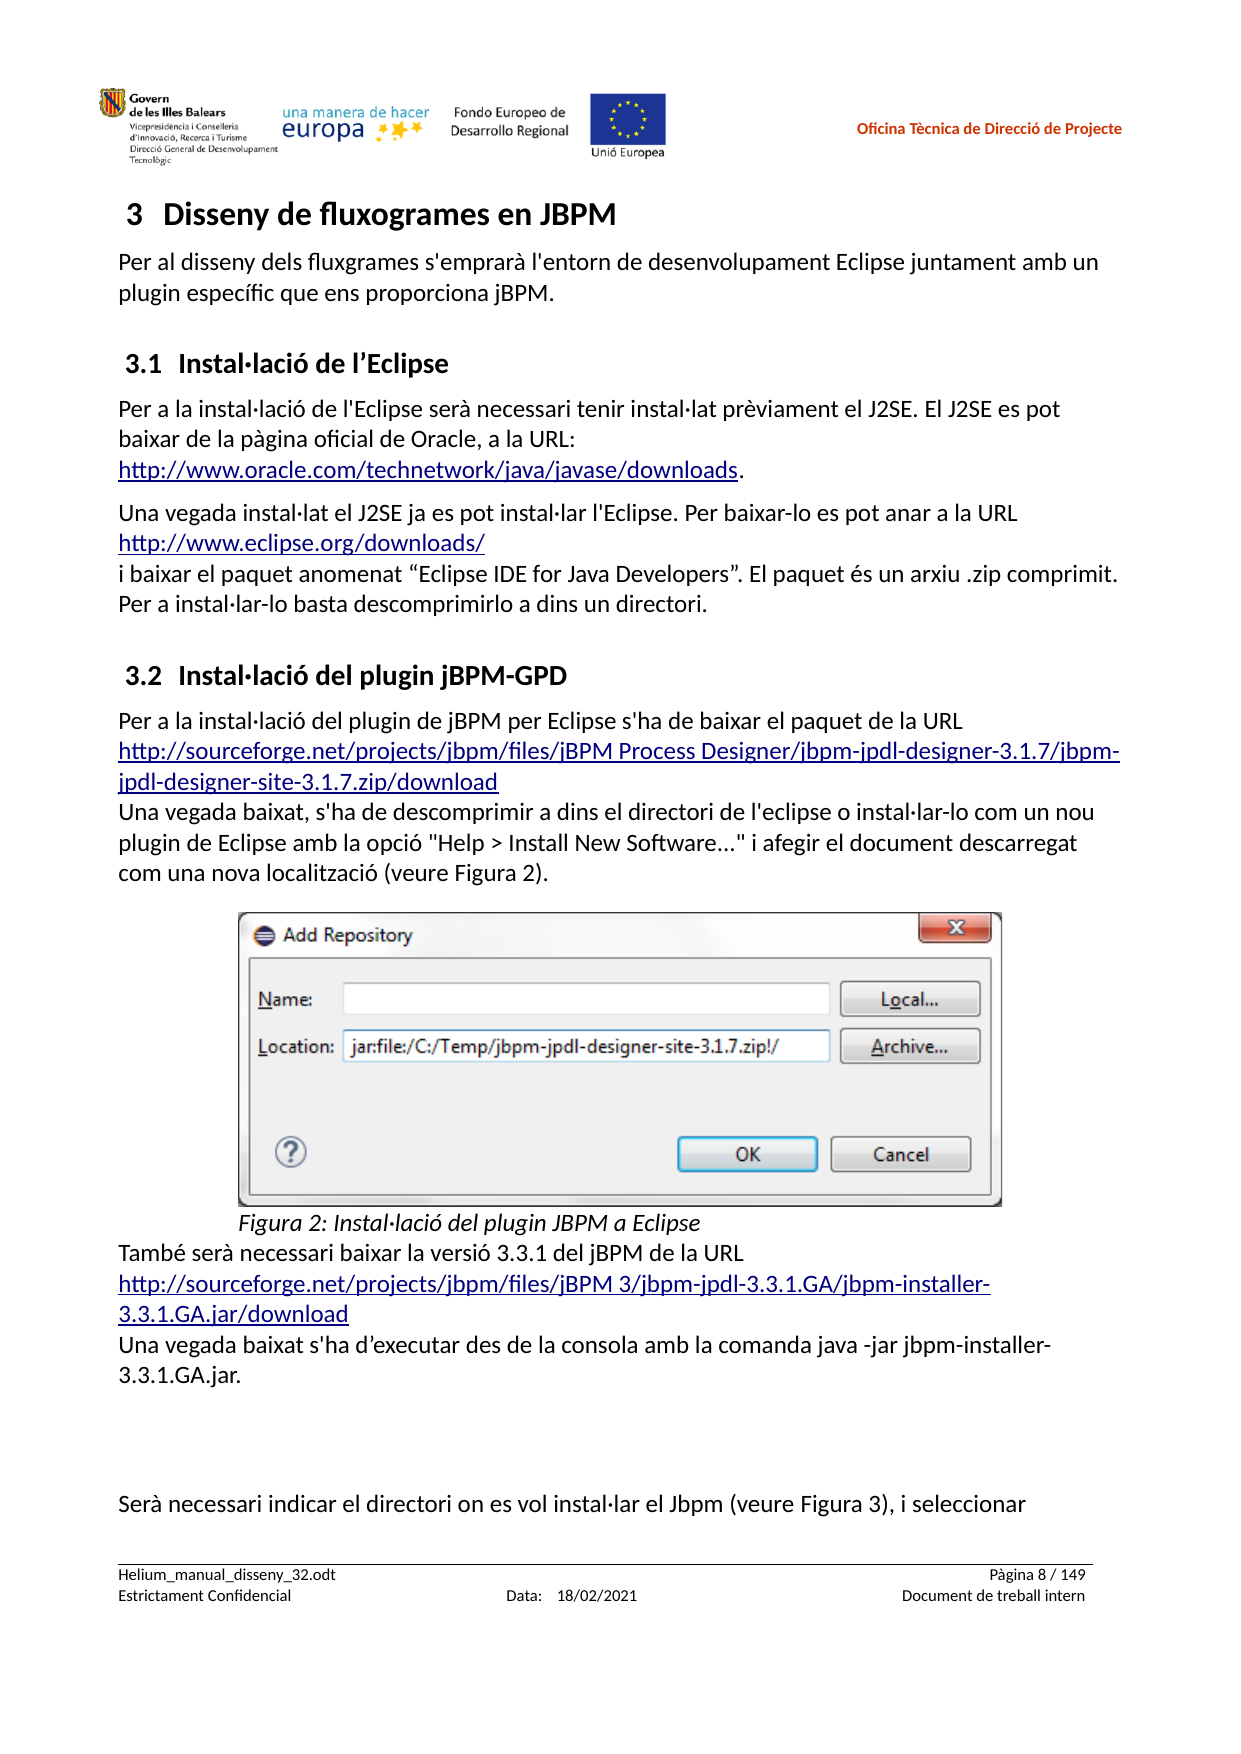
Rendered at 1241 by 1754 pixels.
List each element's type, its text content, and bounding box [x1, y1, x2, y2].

text Una vegada instal·lat el J2SE ja es pot instal·lar l'Eclipse. Per baixar-lo es pot anar a la URL http://www.eclipse.org/downloads/ i baixar el paquet anomenat “Eclipse IDE for Java Developers”. El paquet és un arxiu .zip comprimit. Per a instal·lar-lo basta descomprimirlo a dins un directori. [118, 497, 1122, 619]
subtitle Instal·lació de l’Eclipse [118, 345, 1122, 381]
picture [238, 912, 1003, 1207]
text Per al disseny dels fluxgrames s'emprarà l'entorn de desenvolupament Eclipse juntament amb un plugin específic que ens proporciona jBPM. [118, 246, 1122, 307]
text http://www.oracle.com/technetwork/java/javase/downloads. [118, 454, 1122, 484]
text Per a la instal·lació del plugin de jBPM per Eclipse s'ha de baixar el paquet de la URL http://sourceforge.net/projects/jbpm/files/jBPM Process Designer/jbpm-jpdl-designer-3.1.7/jbpm-jpdl-designer-site-3.1.7.zip/download Una vegada baixat, s'ha de descomprimir a dins el directori de l'eclipse o instal·lar-lo com un nou plugin de Eclipse amb la opció "Help > Install New Software..." i afegir el document descarregat com una nova localització (veure Figura 2). [118, 705, 1122, 888]
text Per a la instal·lació de l'Eclipse serà necessari tenir instal·lat prèviament el J2SE. El J2SE es pot baixar de la pàgina oficial de Oracle, a la URL: [118, 393, 1122, 454]
text Serà necessari indicar el directori on es vol instal·lar el Jbpm (veure Figura 3), i seleccionar [118, 1488, 1122, 1519]
text Figura 2: Instal·lació del plugin JBPM a Eclipse [238, 1207, 1002, 1237]
subtitle Disseny de fluxogrames en JBPM [118, 193, 1122, 234]
text També serà necessari baixar la versió 3.3.1 del jBPM de la URL http://sourceforge.net/projects/jbpm/files/jBPM 3/jbpm-jpdl-3.3.1.GA/jbpm-installer-3.3.1.GA.jar/download Una vegada baixat s'ha d’executar des de la consola amb la comanda java -jar jbpm-installer-3.3.1.GA.jar. [118, 900, 1122, 1390]
subtitle Instal·lació del plugin jBPM-GPD [118, 657, 1122, 692]
picture [99, 87, 668, 166]
